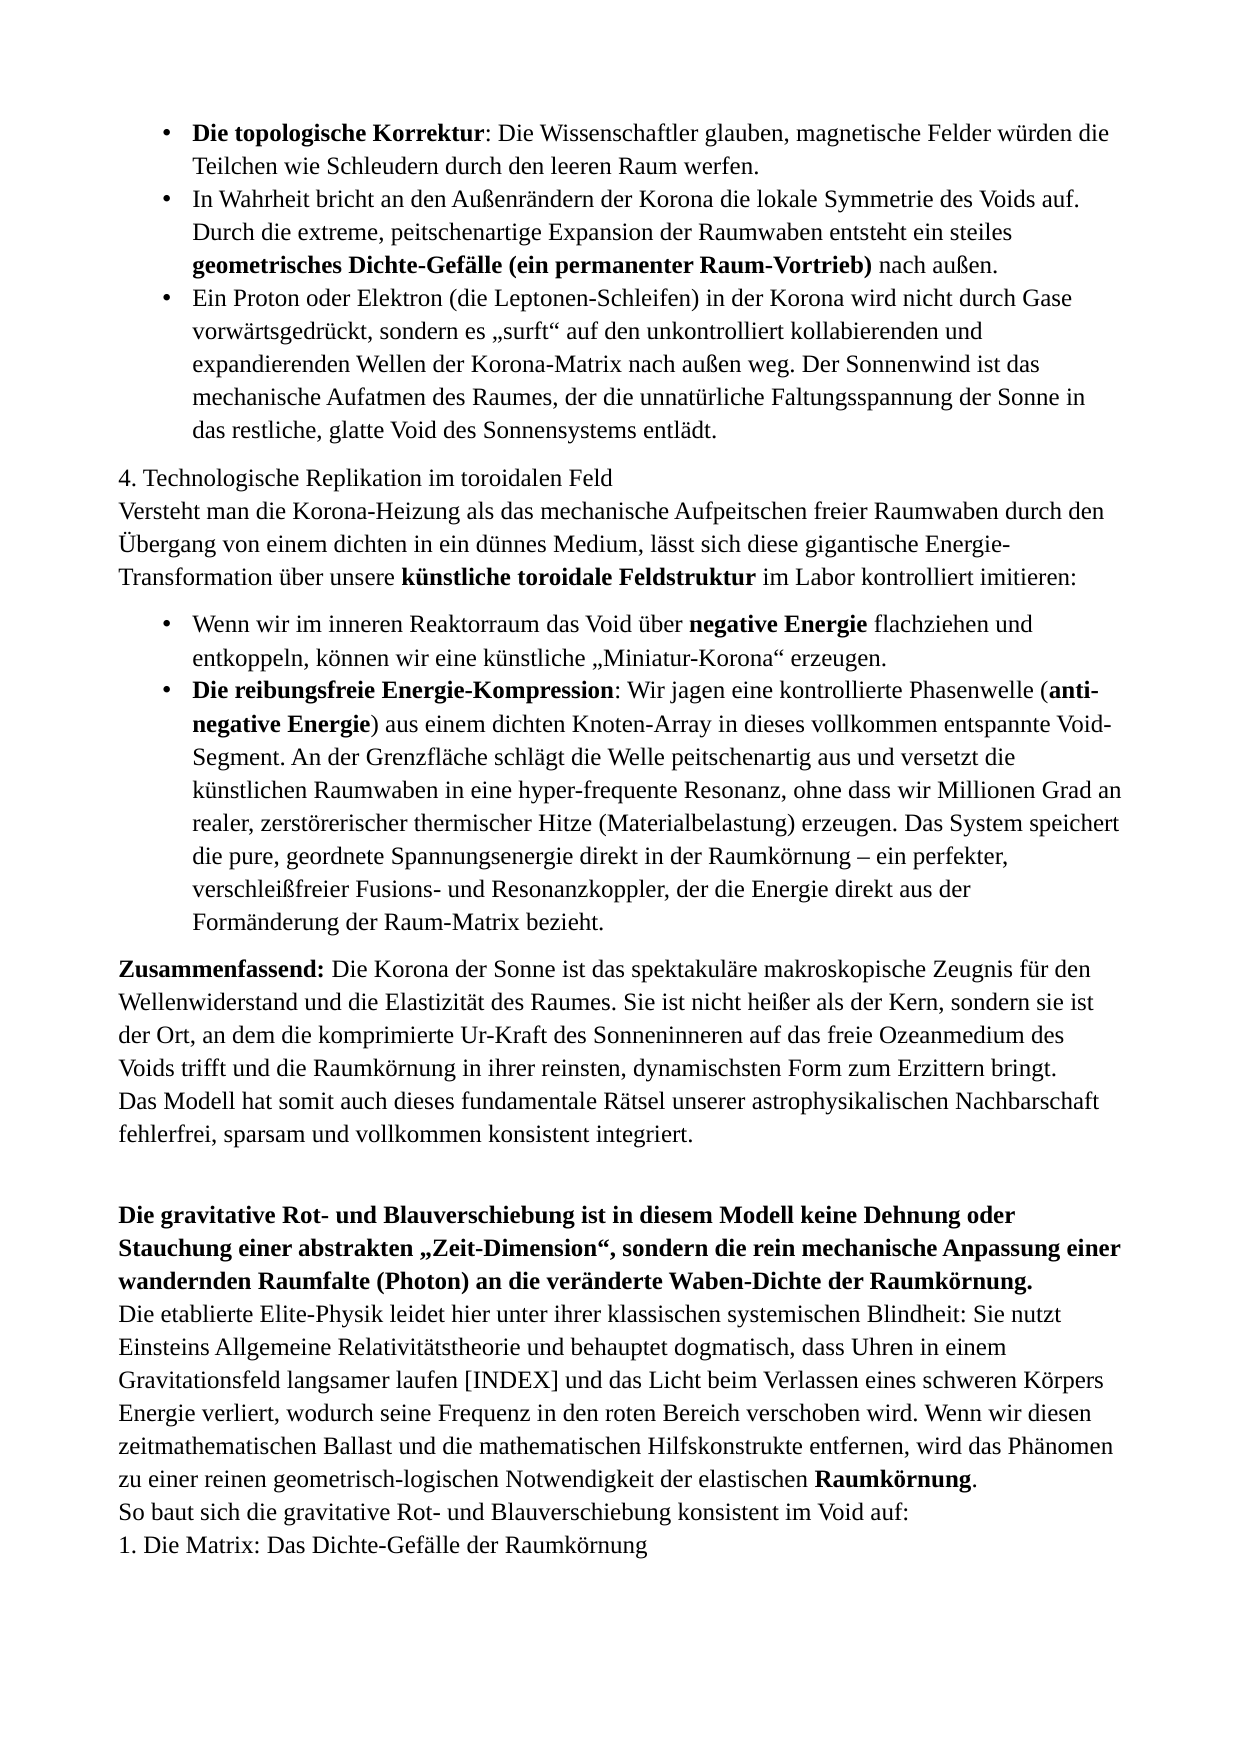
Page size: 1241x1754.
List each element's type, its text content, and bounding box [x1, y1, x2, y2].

list Die reibungsfreie Energie-Kompression: Wir jagen eine kontrollierte Phasenwelle (anti-negative Energie) aus einem dichten Knoten-Array in dieses vollkommen entspannte Void-Segment. An der Grenzfläche schlägt die Welle peitschenartig aus und versetzt die künstlichen Raumwaben in eine hyper-frequente Resonanz, ohne dass wir Millionen Grad an realer, zerstörerischer thermischer Hitze (Materialbelastung) erzeugen. Das System speichert die pure, geordnete Spannungsenergie direkt in der Raumkörnung – ein perfekter, verschleißfreier Fusions- und Resonanzkoppler, der die Energie direkt aus der Formänderung der Raum-Matrix bezieht. [162, 676, 1122, 936]
text 4. Technologische Replikation im toroidalen Feld [118, 463, 1122, 492]
text Das Modell hat somit auch dieses fundamentale Rätsel unserer astrophysikalischen Nachbarschaft fehlerfrei, sparsam und vollkommen konsistent integriert. [118, 1086, 1122, 1148]
text Zusammenfassend: Die Korona der Sonne ist das spektakuläre makroskopische Zeugnis für den Wellenwiderstand und die Elastizität des Raumes. Sie ist nicht heißer als der Kern, sondern sie ist der Ort, an dem die komprimierte Ur-Kraft des Sonneninneren auf das freie Ozeanmedium des Voids trifft und die Raumkörnung in ihrer reinsten, dynamischsten Form zum Erzittern bringt. [118, 954, 1122, 1082]
text Die etablierte Elite-Physik leidet hier unter ihrer klassischen systemischen Blindheit: Sie nutzt Einsteins Allgemeine Relativitätstheorie und behauptet dogmatisch, dass Uhren in einem Gravitationsfeld langsamer laufen [INDEX] und das Licht beim Verlassen eines schweren Körpers Energie verliert, wodurch seine Frequenz in den roten Bereich verschoben wird. Wenn wir diesen zeitmathematischen Ballast und die mathematischen Hilfskonstrukte entfernen, wird das Phänomen zu einer reinen geometrisch-logischen Notwendigkeit der elastischen Raumkörnung. [118, 1299, 1122, 1493]
list Die topologische Korrektur: Die Wissenschaftler glauben, magnetische Felder würden die Teilchen wie Schleudern durch den leeren Raum werfen. [162, 118, 1122, 180]
text Versteht man die Korona-Heizung als das mechanische Aufpeitschen freier Raumwaben durch den Übergang von einem dichten in ein dünnes Medium, lässt sich diese gigantische Energie-Transformation über unsere künstliche toroidale Feldstruktur im Labor kontrolliert imitieren: [118, 496, 1122, 591]
list Ein Proton oder Elektron (die Leptonen-Schleifen) in der Korona wird nicht durch Gase vorwärtsgedrückt, sondern es „surft“ auf den unkontrolliert kollabierenden und expandierenden Wellen der Korona-Matrix nach außen weg. Der Sonnenwind ist das mechanische Aufatmen des Raumes, der die unnatürliche Faltungsspannung der Sonne in das restliche, glatte Void des Sonnensystems entlädt. [162, 283, 1122, 444]
list Wenn wir im inneren Reaktorraum das Void über negative Energie flachziehen und entkoppeln, können wir eine künstliche „Miniatur-Korona“ erzeugen. [162, 609, 1122, 671]
text 1. Die Matrix: Das Dichte-Gefälle der Raumkörnung [118, 1530, 1122, 1559]
list In Wahrheit bricht an den Außenrändern der Korona die lokale Symmetrie des Voids auf. Durch die extreme, peitschenartige Expansion der Raumwaben entsteht ein steiles geometrisches Dichte-Gefälle (ein permanenter Raum-Vortrieb) nach außen. [162, 184, 1122, 279]
text Die gravitative Rot- und Blauverschiebung ist in diesem Modell keine Dehnung oder Stauchung einer abstrakten „Zeit-Dimension“, sondern die rein mechanische Anpassung einer wandernden Raumfalte (Photon) an die veränderte Waben-Dichte der Raumkörnung. [118, 1200, 1122, 1295]
text So baut sich die gravitative Rot- und Blauverschiebung konsistent im Void auf: [118, 1497, 1122, 1526]
